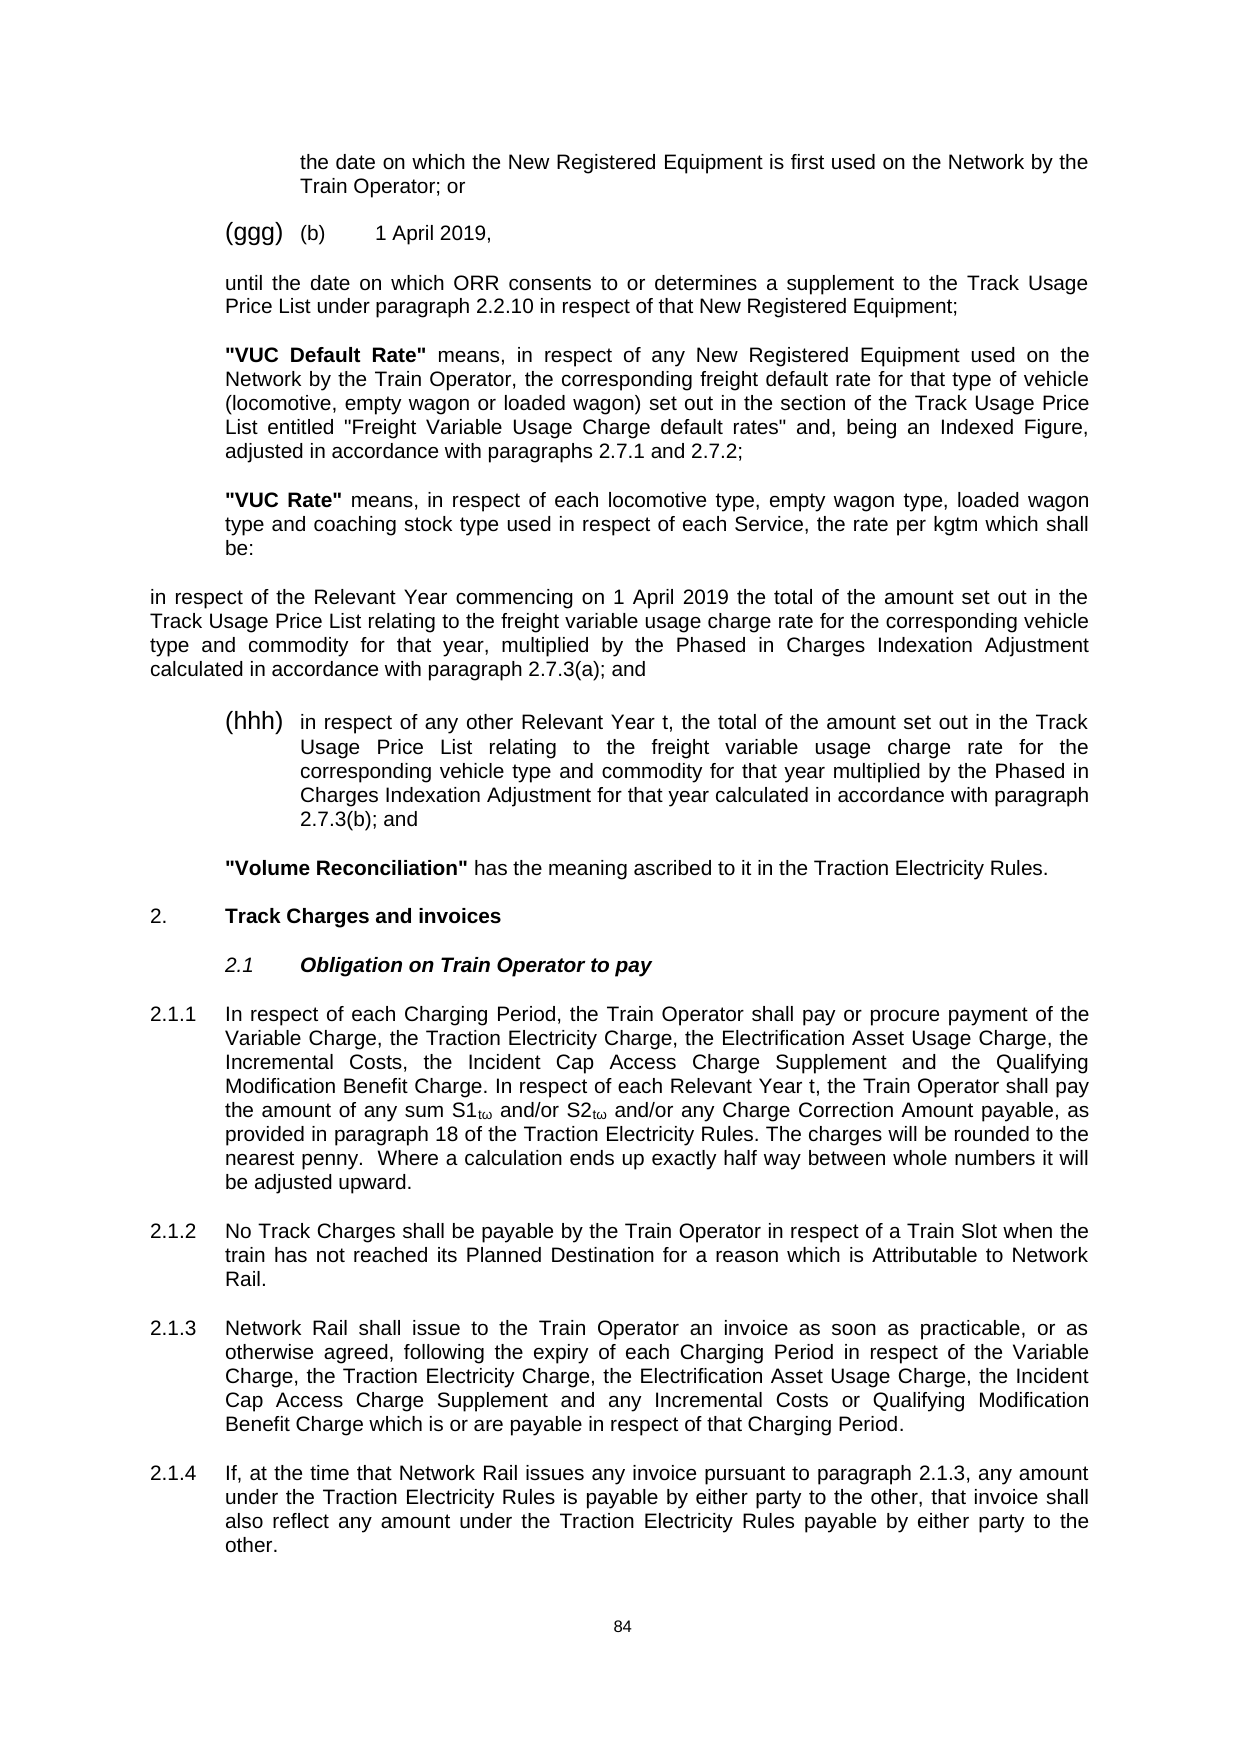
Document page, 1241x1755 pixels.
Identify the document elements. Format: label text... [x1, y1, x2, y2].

subtitle in respect of any other Relevant Year t, the total of the amount set out in the Track Usage Price List relating to the freight variable usage charge rate for the corresponding vehicle type and commodity for that year multiplied by the Phased in Charges Indexation Adjustment for that year calculated in accordance with paragraph 2.7.3(b); and [225, 706, 1090, 830]
list Track Charges and invoices [150, 904, 1090, 928]
text "Volume Reconciliation" has the meaning ascribed to it in the Traction Electricity Rules. [225, 855, 1090, 879]
list Obligation on Train Operator to pay [225, 953, 1090, 977]
list Network Rail shall issue to the Train Operator an invoice as soon as practicable, or as otherwise agreed, following the expiry of each Charging Period in respect of the Variable Charge, the Traction Electricity Charge, the Electrification Asset Usage Charge, the Incident Cap Access Charge Supplement and any Incremental Costs or Qualifying Modification Benefit Charge which is or are payable in respect of that Charging Period. [150, 1316, 1090, 1436]
list If, at the time that Network Rail issues any invoice pursuant to paragraph 2.1.3, any amount under the Traction Electricity Rules is payable by either party to the other, that invoice shall also reflect any amount under the Traction Electricity Rules payable by either party to the other. [150, 1461, 1090, 1556]
text "VUC Default Rate" means, in respect of any New Registered Equipment used on the Network by the Train Operator, the corresponding freight default rate for that type of vehicle (locomotive, empty wagon or loaded wagon) set out in the section of the Track Usage Price List entitled "Freight Variable Usage Charge default rates" and, being an Indexed Figure, adjusted in accordance with paragraphs 2.7.1 and 2.7.2; [225, 343, 1090, 463]
list In respect of each Charging Period, the Train Operator shall pay or procure payment of the Variable Charge, the Traction Electricity Charge, the Electrification Asset Usage Charge, the Incremental Costs, the Incident Cap Access Charge Supplement and the Qualifying Modification Benefit Charge. In respect of each Relevant Year t, the Train Operator shall pay the amount of any sum S1tω and/or S2tω and/or any Charge Correction Amount payable, as provided in paragraph 18 of the Traction Electricity Rules. The charges will be rounded to the nearest penny. Where a calculation ends up exactly half way between whole numbers it will be adjusted upward. [150, 1002, 1090, 1194]
list No Track Charges shall be payable by the Train Operator in respect of a Train Slot when the train has not reached its Planned Destination for a reason which is Attributable to Network Rail. [150, 1219, 1090, 1291]
subtitle the date on which the New Registered Equipment is first used on the Network by the Train Operator; or [300, 150, 1090, 198]
subtitle in respect of the Relevant Year commencing on 1 April 2019 the total of the amount set out in the Track Usage Price List relating to the freight variable usage charge rate for the corresponding vehicle type and commodity for that year, multiplied by the Phased in Charges Indexation Adjustment calculated in accordance with paragraph 2.7.3(a); and [150, 585, 1090, 681]
subtitle (b) 1 April 2019, [225, 217, 1090, 245]
text "VUC Rate" means, in respect of each locomotive type, empty wagon type, loaded wagon type and coaching stock type used in respect of each Service, the rate per kgtm which shall be: [225, 488, 1090, 560]
text until the date on which ORR consents to or determines a supplement to the Track Usage Price List under paragraph 2.2.10 in respect of that New Registered Equipment; [225, 270, 1090, 318]
